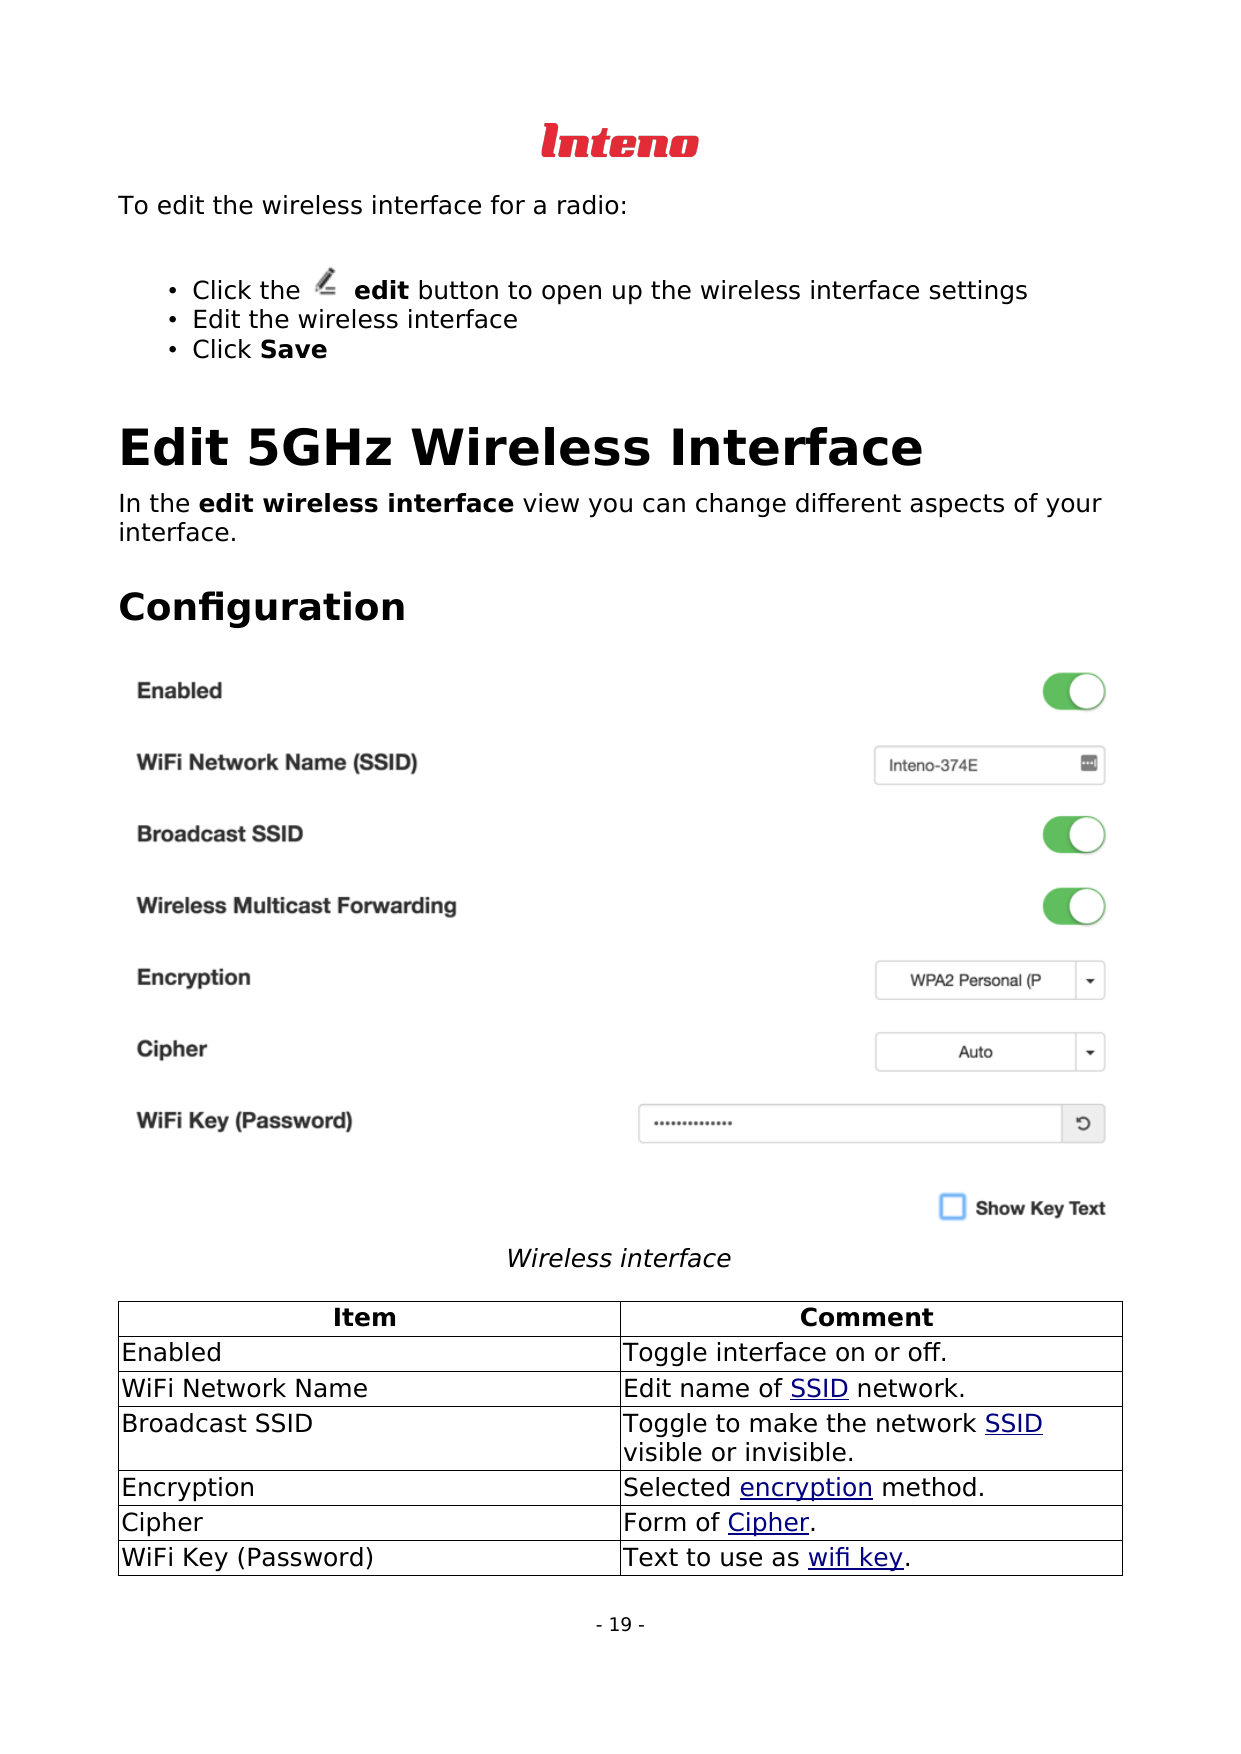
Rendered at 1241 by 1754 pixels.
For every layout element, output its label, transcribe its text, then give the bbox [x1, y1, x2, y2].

table_cell WiFi Network Name [119, 1372, 620, 1406]
picture [308, 262, 347, 300]
table_cell Text to use as wifi key. [621, 1541, 1122, 1575]
subtitle Edit 5GHz Wireless Interface [118, 418, 1122, 477]
text In the edit wireless interface view you can change different aspects of your interface. [118, 489, 1122, 548]
list Edit the wireless interface [177, 306, 1122, 335]
table_cell Toggle to make the network SSID visible or invisible. [621, 1407, 1122, 1470]
picture [531, 118, 709, 162]
table_cell Form of Cipher. [621, 1506, 1122, 1540]
table_cell Cipher [119, 1506, 620, 1540]
table_cell Toggle interface on or off. [621, 1337, 1122, 1371]
picture [118, 653, 1123, 1244]
table_header Comment [621, 1302, 1122, 1336]
table_cell Broadcast SSID [119, 1407, 620, 1470]
table_cell Enabled [119, 1337, 620, 1371]
table_cell Encryption [119, 1471, 620, 1505]
text Wireless interface [118, 1244, 1122, 1273]
list Click the edit button to open up the wireless interface settings [177, 274, 1122, 306]
table_cell Selected encryption method. [621, 1471, 1122, 1505]
table_cell WiFi Key (Password) [119, 1541, 620, 1575]
table_cell Edit name of SSID network. [621, 1372, 1122, 1406]
text To edit the wireless interface for a radio: [118, 191, 1122, 220]
table_header Item [119, 1302, 620, 1336]
subtitle Configuration [118, 585, 1122, 629]
list Click Save [177, 335, 1122, 364]
